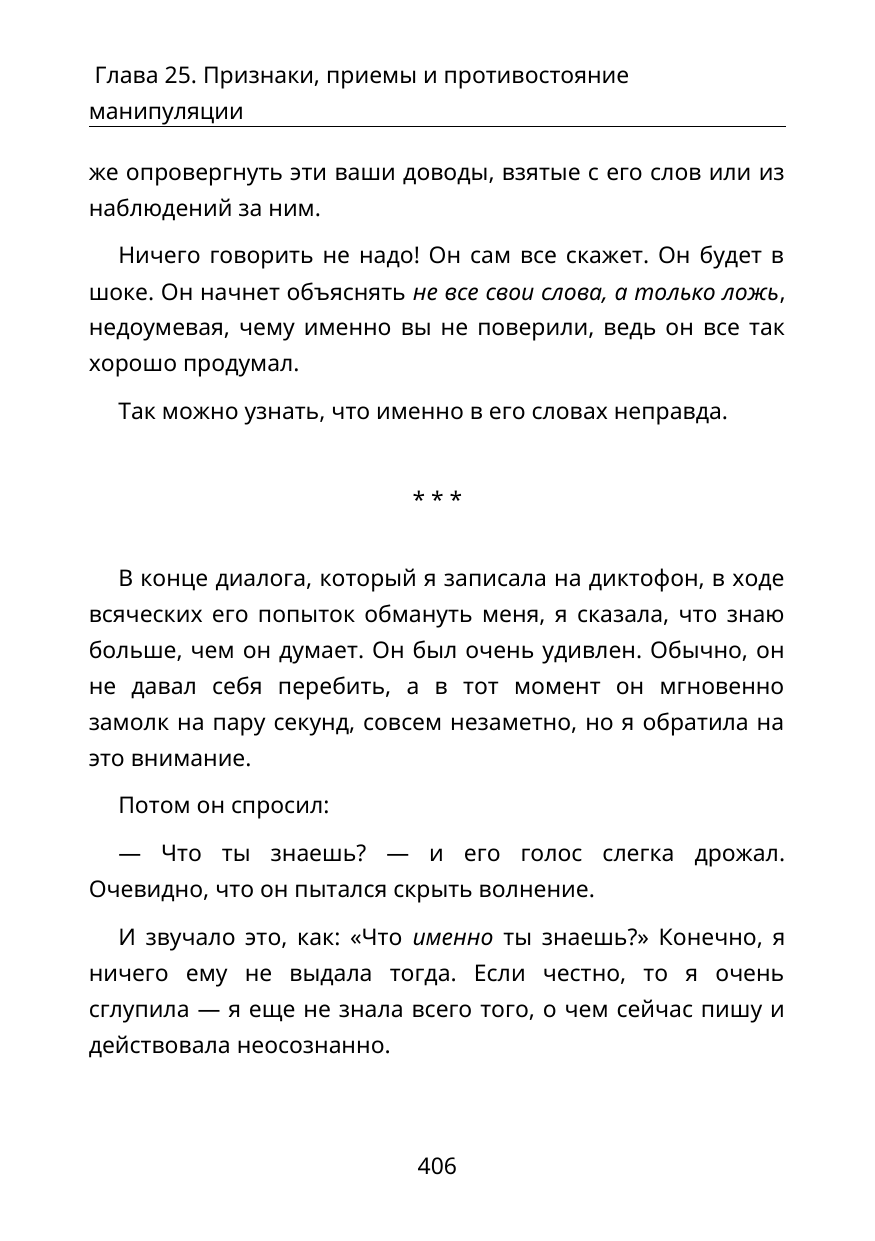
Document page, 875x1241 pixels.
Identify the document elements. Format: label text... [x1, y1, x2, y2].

subtitle * * * [88, 484, 786, 516]
text Так можно узнать, что именно в его словах неправда. [88, 395, 786, 426]
text же опровергнуть эти ваши доводы, взятые с его слов или из наблюдений за ним. [88, 156, 786, 223]
text Потом он спросил: [88, 789, 786, 821]
text И звучало это, как: «Что именно ты знаешь?» Конечно, я ничего ему не выдала тогда. Если честно, то я очень сглупила — я еще не знала всего того, о чем сейчас пишу и действовала неосознанно. [88, 921, 786, 1060]
text Ничего говорить не надо! Он сам все скажет. Он будет в шоке. Он начнет объяснять не все свои слова, а только ложь, недоумевая, чему именно вы не поверили, ведь он все так хорошо продумал. [88, 239, 786, 378]
text — Что ты знаешь? — и его голос слегка дрожал. Очевидно, что он пытался скрыть волнение. [88, 837, 786, 904]
text В конце диалога, который я записала на диктофон, в ходе всяческих его попыток обмануть меня, я сказала, что знаю больше, чем он думает. Он был очень удивлен. Обычно, он не давал себя перебить, а в тот момент он мгновенно замолк на пару секунд, совсем незаметно, но я обратила на это внимание. [88, 562, 786, 773]
